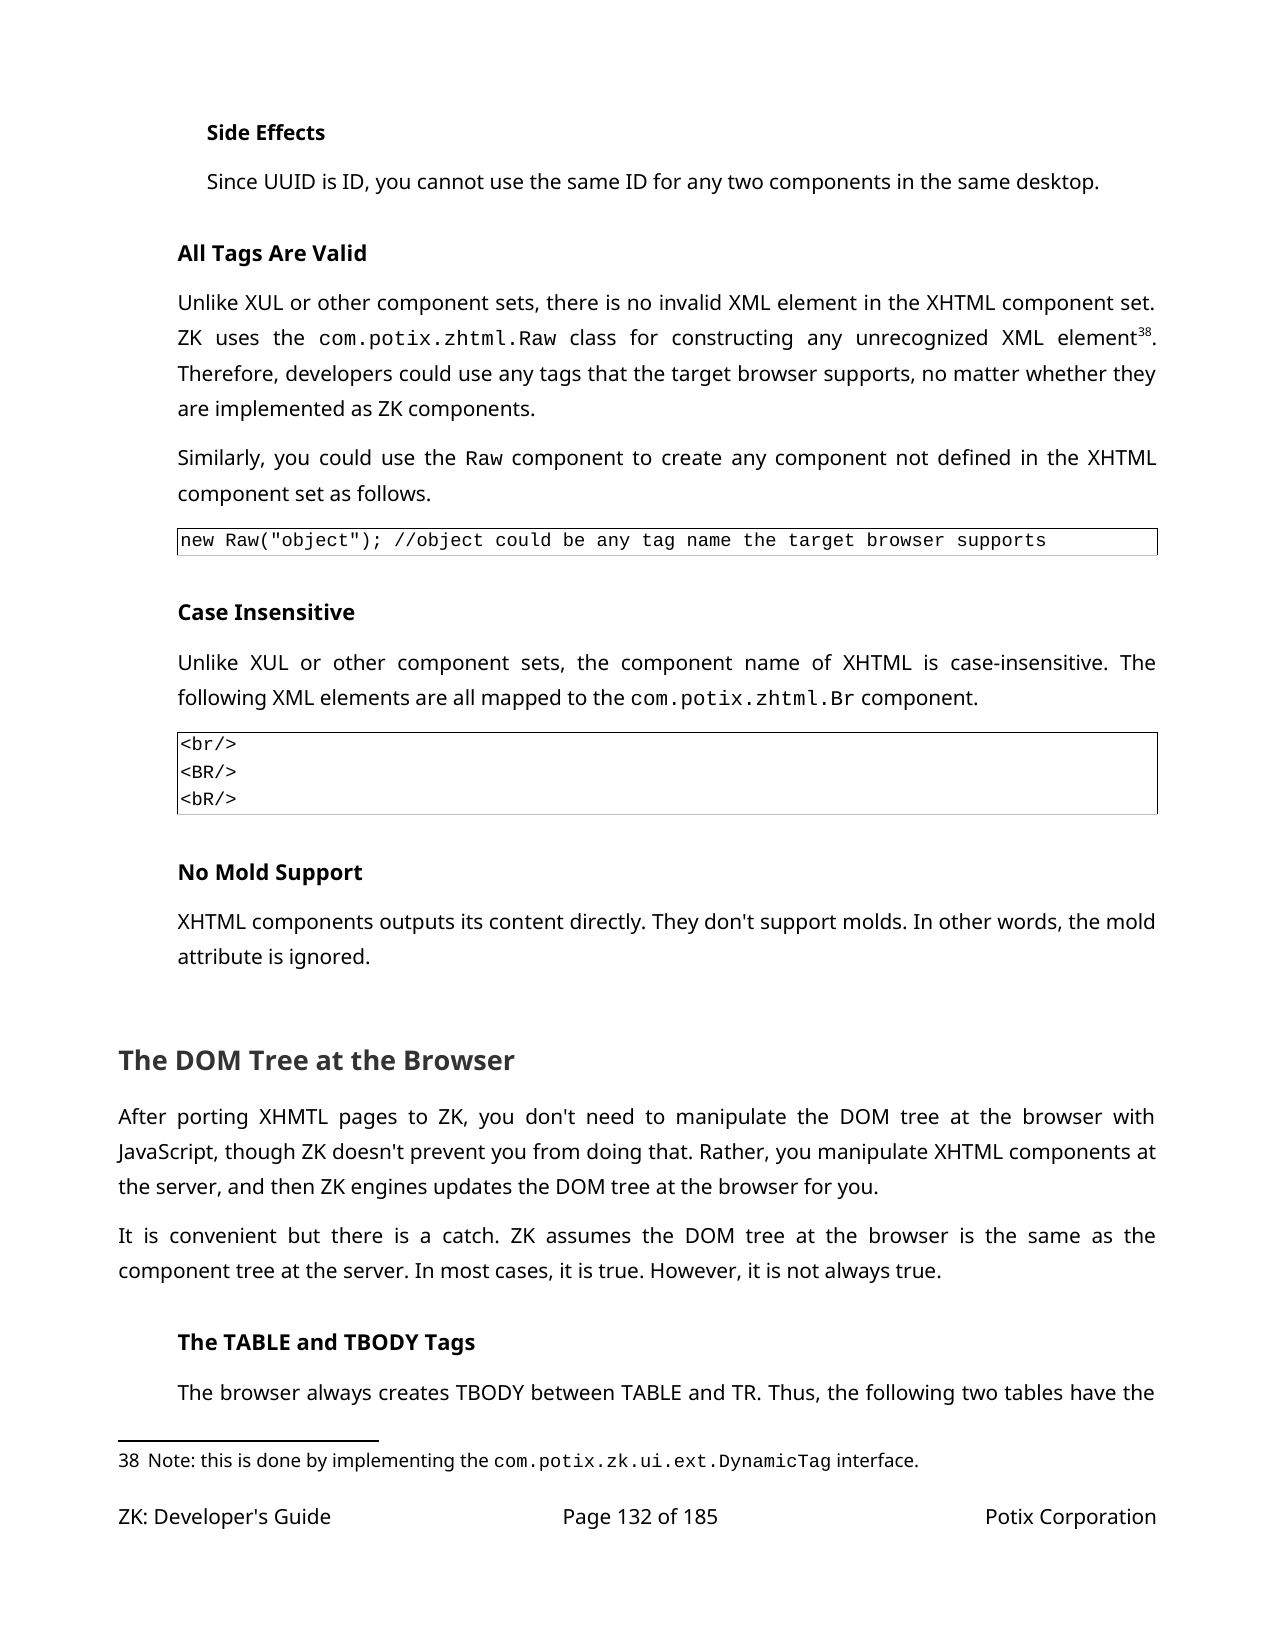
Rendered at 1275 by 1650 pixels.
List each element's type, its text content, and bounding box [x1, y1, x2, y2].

text new Raw("object"); //object could be any tag name the target browser supports [178, 529, 1157, 555]
text Since UUID is ID, you cannot use the same ID for any two components in the same desktop. [207, 167, 1157, 195]
subtitle No Mold Support [177, 856, 1157, 886]
text Unlike XUL or other component sets, there is no invalid XML element in the XHTML component set. ZK uses the com.potix.zhtml.Raw class for constructing any unrecognized XML element. Therefore, developers could use any tags that the target browser supports, no matter whether they are implemented as ZK components. [177, 288, 1157, 422]
text The browser always creates TBODY between TABLE and TR. Thus, the following two tables have the [177, 1378, 1157, 1406]
subtitle The DOM Tree at the Browser [118, 1041, 1157, 1078]
subtitle Case Insensitive [177, 597, 1157, 627]
text Unlike XUL or other component sets, the component name of XHTML is case-insensitive. The following XML elements are all mapped to the com.potix.zhtml.Br component. [177, 648, 1157, 712]
text After porting XHMTL pages to ZK, you don't need to manipulate the DOM tree at the browser with JavaScript, though ZK doesn't prevent you from doing that. Rather, you manipulate XHTML components at the server, and then ZK engines updates the DOM tree at the browser for you. [118, 1102, 1157, 1200]
subtitle Side Effects [207, 118, 1157, 146]
text <br/> [178, 733, 1157, 757]
text Note: this is done by implementing the com.potix.zk.ui.ext.DynamicTag interface. [118, 1447, 1157, 1473]
text <bR/> [178, 787, 1157, 814]
text Similarly, you could use the Raw component to create any component not defined in the XHTML component set as follows. [177, 443, 1157, 507]
subtitle The TABLE and TBODY Tags [177, 1327, 1157, 1357]
text XHTML components outputs its content directly. They don't support molds. In other words, the mold attribute is ignored. [177, 907, 1157, 971]
subtitle All Tags Are Valid [177, 238, 1157, 268]
text It is convenient but there is a catch. ZK assumes the DOM tree at the browser is the same as the component tree at the server. In most cases, it is true. However, it is not always true. [118, 1221, 1157, 1284]
text <BR/> [178, 759, 1157, 784]
